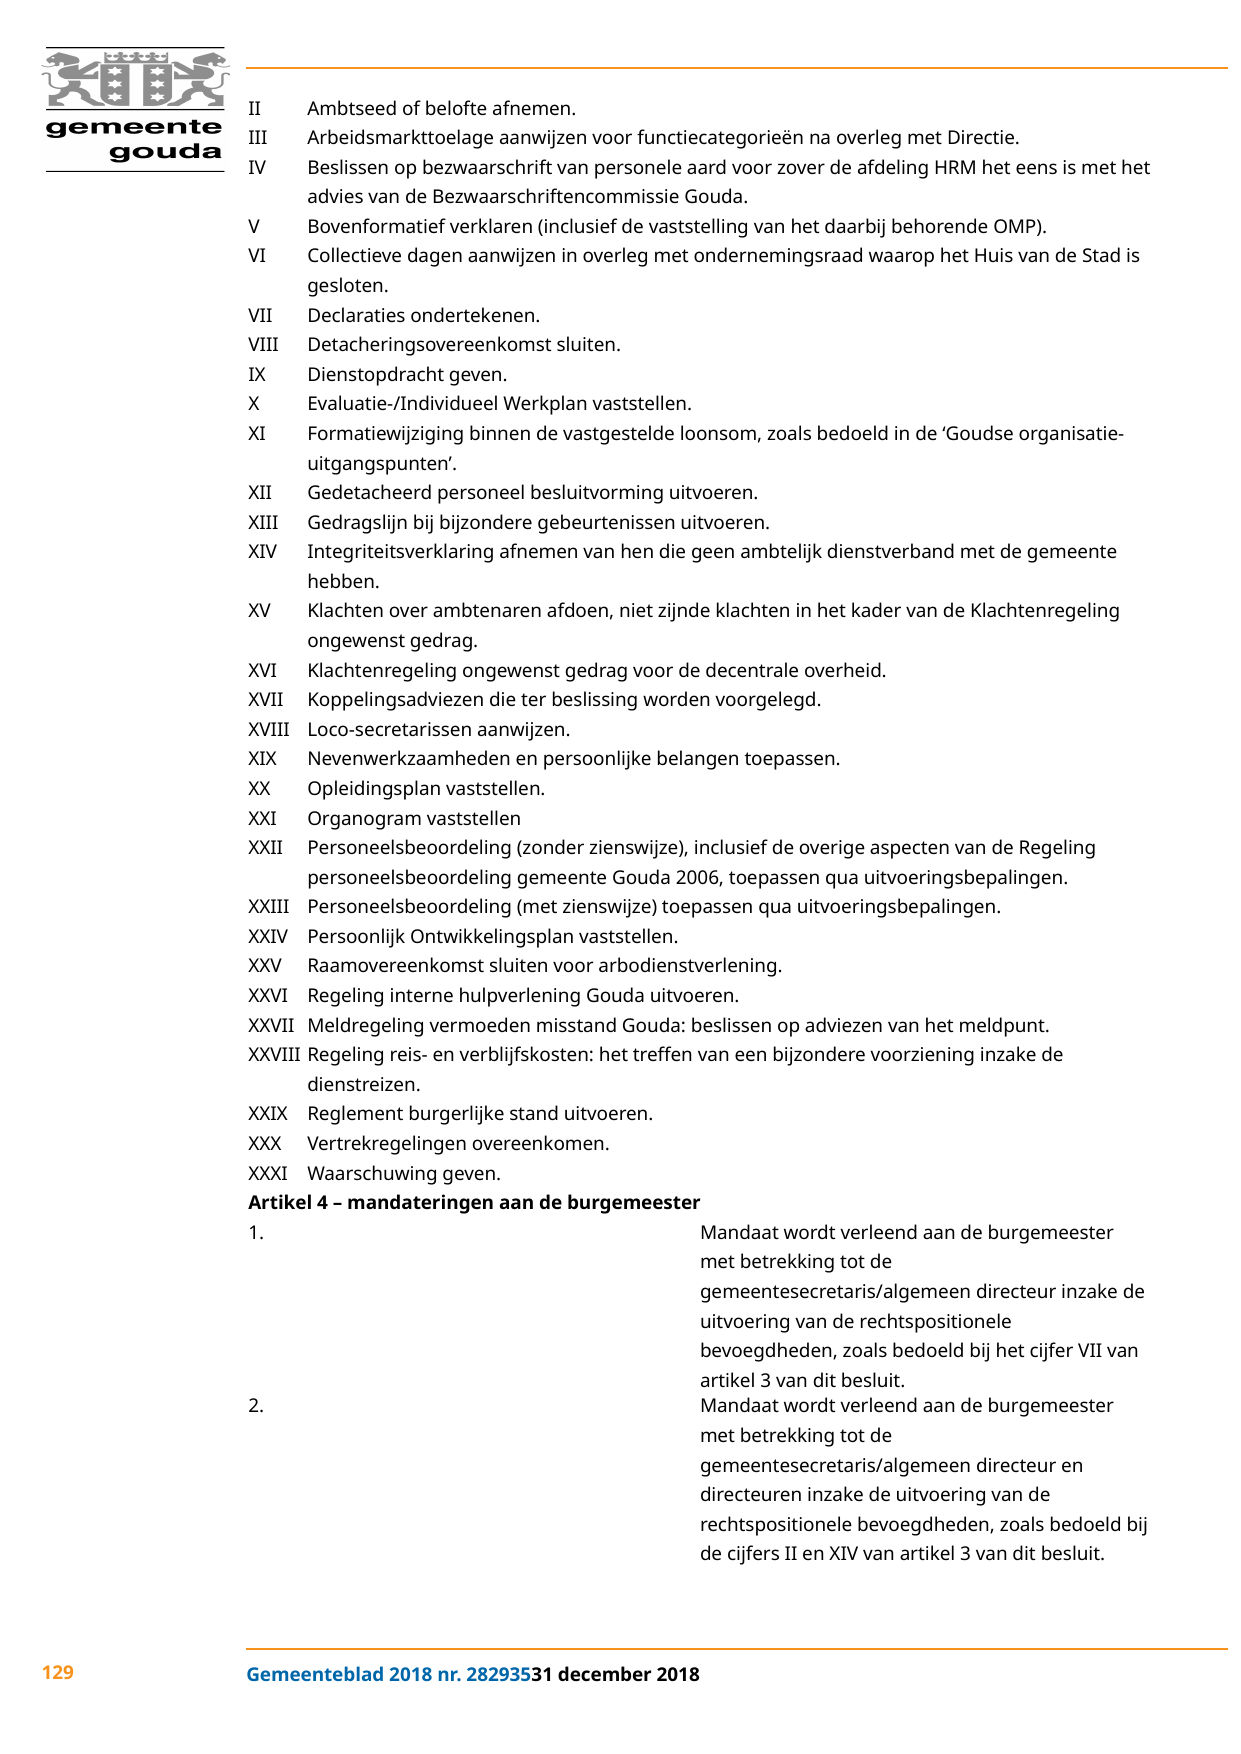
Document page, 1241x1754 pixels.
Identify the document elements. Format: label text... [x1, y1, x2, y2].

list Arbeidsmarkttoelage aanwijzen voor functiecategorieën na overleg met Directie. [248, 124, 1152, 150]
list Detacheringsovereenkomst sluiten. [248, 331, 1152, 357]
list Ambtseed of belofte afnemen. [248, 95, 1152, 121]
table_cell Mandaat wordt verleend aan de burgemeester met betrekking tot de gemeentesecretaris/algemeen directeur en directeuren inzake de uitvoering van de rechtspositionele bevoegdheden, zoals bedoeld bij de cijfers II en XIV van artikel 3 van dit besluit. [700, 1393, 1152, 1566]
list Loco-secretarissen aanwijzen. [248, 716, 1152, 742]
list Reglement burgerlijke stand uitvoeren. [248, 1101, 1152, 1126]
picture [41, 47, 231, 172]
list Declaraties ondertekenen. [248, 302, 1152, 328]
list Bovenformatief verklaren (inclusief de vaststelling van het daarbij behorende OMP). [248, 213, 1152, 239]
list Vertrekregelingen overeenkomen. [248, 1130, 1152, 1156]
list Collectieve dagen aanwijzen in overleg met ondernemingsraad waarop het Huis van de Stad is gesloten. [248, 243, 1152, 298]
table_cell [248, 1393, 700, 1566]
list Klachten over ambtenaren afdoen, niet zijnde klachten in het kader van de Klachtenregeling ongewenst gedrag. [248, 598, 1152, 653]
list Personeelsbeoordeling (met zienswijze) toepassen qua uitvoeringsbepalingen. [248, 893, 1152, 919]
list Dienstopdracht geven. [248, 361, 1152, 387]
list Personeelsbeoordeling (zonder zienswijze), inclusief de overige aspecten van de Regeling personeelsbeoordeling gemeente Gouda 2006, toepassen qua uitvoeringsbepalingen. [248, 834, 1152, 890]
table_header Mandaat wordt verleend aan de burgemeester met betrekking tot de gemeentesecretaris/algemeen directeur inzake de uitvoering van de rechtspositionele bevoegdheden, zoals bedoeld bij het cijfer VII van artikel 3 van dit besluit. [700, 1219, 1152, 1393]
list Regeling reis- en verblijfskosten: het treffen van een bijzondere voorziening inzake de dienstreizen. [248, 1041, 1152, 1097]
list Integriteitsverklaring afnemen van hen die geen ambtelijk dienstverband met de gemeente hebben. [248, 538, 1152, 594]
list Gedragslijn bij bijzondere gebeurtenissen uitvoeren. [248, 509, 1152, 535]
list Klachtenregeling ongewenst gedrag voor de decentrale overheid. [248, 657, 1152, 683]
list Opleidingsplan vaststellen. [248, 775, 1152, 801]
list Organogram vaststellen [248, 805, 1152, 831]
table_header [248, 1219, 700, 1393]
list Nevenwerkzaamheden en persoonlijke belangen toepassen. [248, 746, 1152, 771]
list Beslissen op bezwaarschrift van personele aard voor zover de afdeling HRM het eens is met het advies van de Bezwaarschriftencommissie Gouda. [248, 154, 1152, 209]
list Raamovereenkomst sluiten voor arbodienstverlening. [248, 953, 1152, 978]
list Evaluatie-/Individueel Werkplan vaststellen. [248, 391, 1152, 416]
list Waarschuwing geven. [248, 1160, 1152, 1186]
list Meldregeling vermoeden misstand Gouda: beslissen op adviezen van het meldpunt. [248, 1012, 1152, 1038]
list Gedetacheerd personeel besluitvorming uitvoeren. [248, 479, 1152, 505]
list Formatiewijziging binnen de vastgestelde loonsom, zoals bedoeld in de ‘Goudse organisatie-uitgangspunten’. [248, 420, 1152, 476]
list Regeling interne hulpverlening Gouda uitvoeren. [248, 982, 1152, 1008]
list Persoonlijk Ontwikkelingsplan vaststellen. [248, 923, 1152, 949]
text Artikel 4 – mandateringen aan de burgemeester [248, 1189, 1152, 1215]
list Koppelingsadviezen die ter beslissing worden voorgelegd. [248, 686, 1152, 712]
